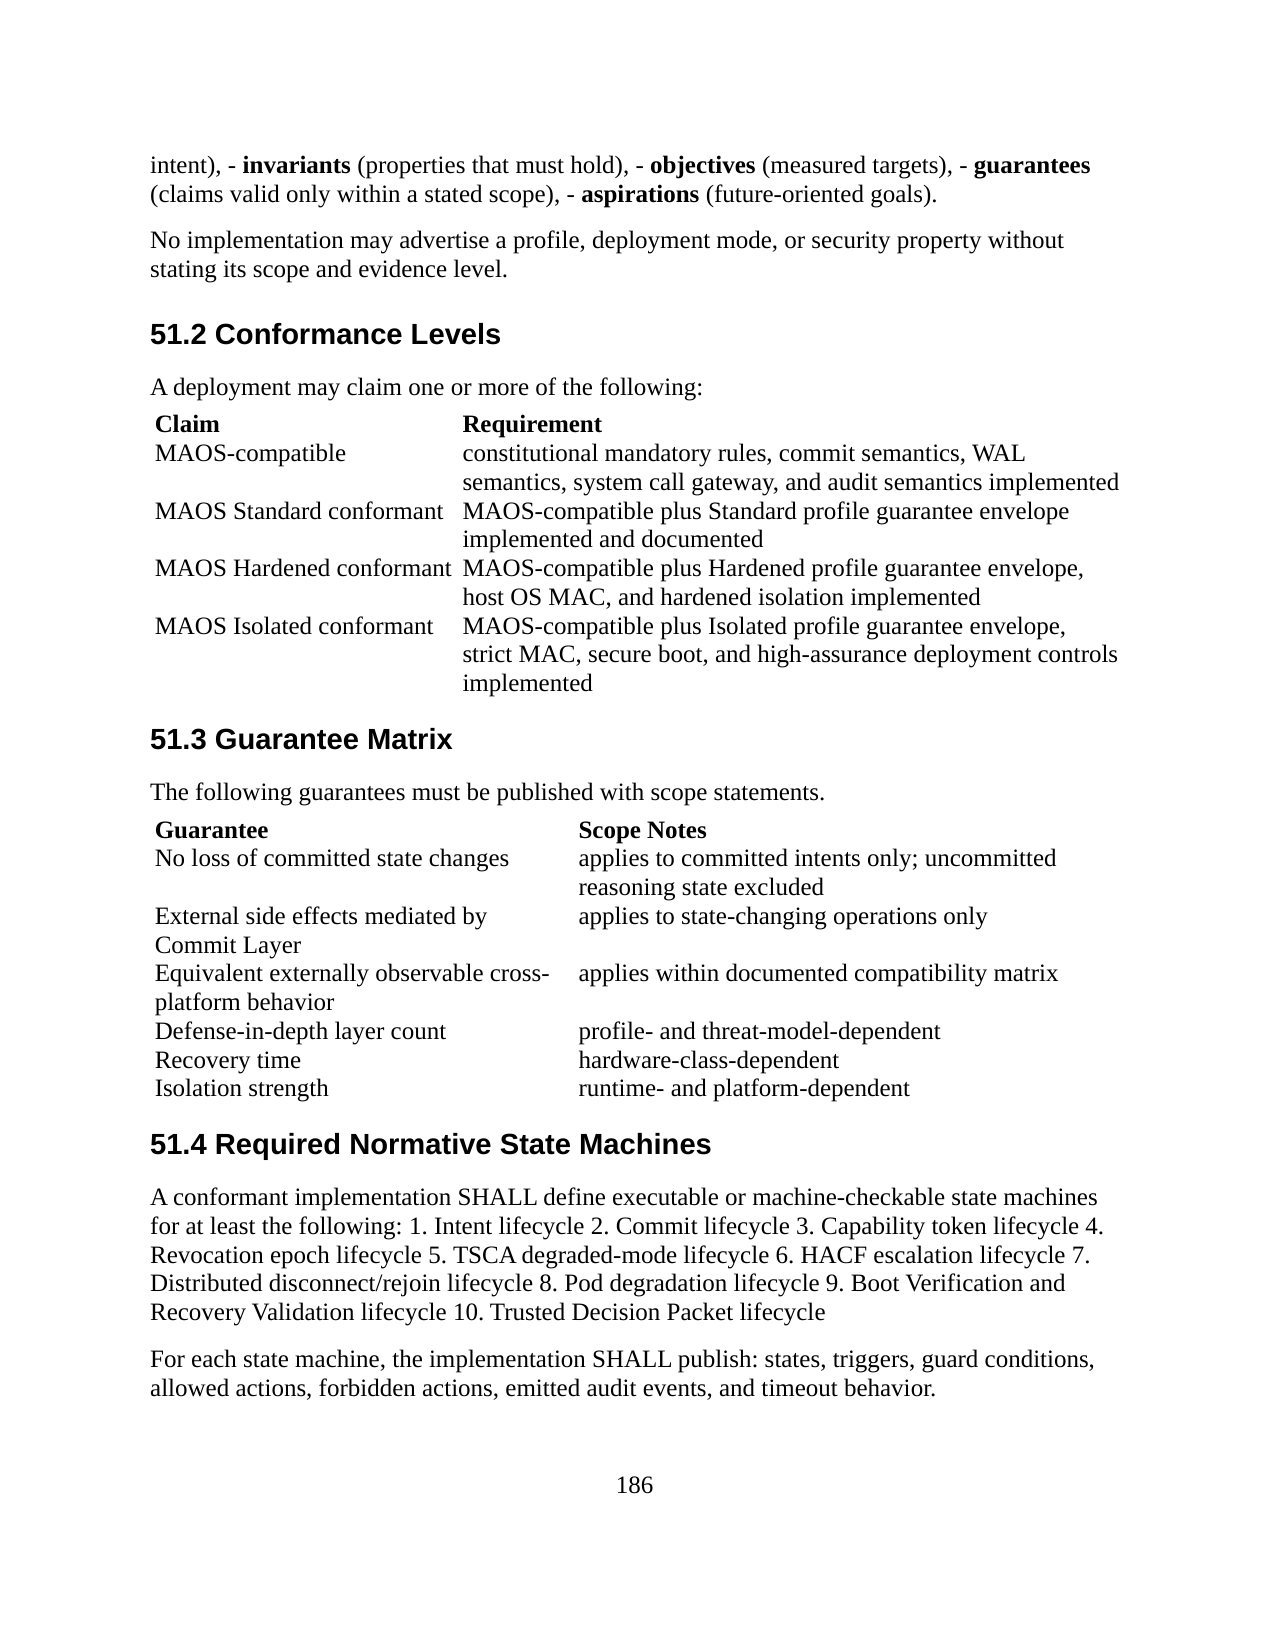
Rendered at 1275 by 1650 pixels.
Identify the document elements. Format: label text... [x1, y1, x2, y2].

table_cell No loss of committed state changes [150, 844, 574, 901]
table_cell Defense-in-depth layer count [150, 1016, 574, 1045]
text intent), - invariants (properties that must hold), - objectives (measured targets), - guarantees (claims valid only within a stated scope), - aspirations (future-oriented goals). [150, 150, 1125, 207]
table_cell applies within documented compatibility matrix [574, 959, 1125, 1016]
text For each state machine, the implementation SHALL publish: states, triggers, guard conditions, allowed actions, forbidden actions, emitted audit events, and timeout behavior. [150, 1344, 1125, 1401]
subtitle 51.3 Guarantee Matrix [150, 722, 1125, 756]
table_header Requirement [458, 410, 1125, 438]
table_cell constitutional mandatory rules, commit semantics, WAL semantics, system call gateway, and audit semantics implemented [458, 438, 1125, 496]
table_cell runtime- and platform-dependent [574, 1074, 1125, 1102]
text A conformant implementation SHALL define executable or machine-checkable state machines for at least the following: 1. Intent lifecycle 2. Commit lifecycle 3. Capability token lifecycle 4. Revocation epoch lifecycle 5. TSCA degraded-mode lifecycle 6. HACF escalation lifecycle 7. Distributed disconnect/rejoin lifecycle 8. Pod degradation lifecycle 9. Boot Verification and Recovery Validation lifecycle 10. Trusted Decision Packet lifecycle [150, 1182, 1125, 1326]
text No implementation may advertise a profile, deployment mode, or security property without stating its scope and evidence level. [150, 225, 1125, 283]
table_cell Recovery time [150, 1045, 574, 1073]
table_cell MAOS Isolated conformant [150, 611, 458, 697]
table_cell MAOS Standard conformant [150, 496, 458, 553]
table_cell Equivalent externally observable cross-platform behavior [150, 959, 574, 1016]
table_cell profile- and threat-model-dependent [574, 1016, 1125, 1045]
text The following guarantees must be published with scope statements. [150, 777, 1125, 806]
table_cell MAOS-compatible plus Isolated profile guarantee envelope, strict MAC, secure boot, and high-assurance deployment controls implemented [458, 611, 1125, 697]
table_header Claim [150, 410, 458, 438]
table_cell MAOS-compatible plus Standard profile guarantee envelope implemented and documented [458, 496, 1125, 553]
text A deployment may claim one or more of the following: [150, 372, 1125, 401]
table_cell MAOS Hardened conformant [150, 553, 458, 611]
table_header Guarantee [150, 815, 574, 843]
table_cell hardware-class-dependent [574, 1045, 1125, 1073]
table_cell External side effects mediated by Commit Layer [150, 901, 574, 958]
subtitle 51.4 Required Normative State Machines [150, 1127, 1125, 1161]
table_cell applies to committed intents only; uncommitted reasoning state excluded [574, 844, 1125, 901]
table_cell applies to state-changing operations only [574, 901, 1125, 958]
subtitle 51.2 Conformance Levels [150, 317, 1125, 350]
table_header Scope Notes [574, 815, 1125, 843]
table_cell Isolation strength [150, 1074, 574, 1102]
table_cell MAOS-compatible plus Hardened profile guarantee envelope, host OS MAC, and hardened isolation implemented [458, 553, 1125, 611]
table_cell MAOS-compatible [150, 438, 458, 496]
